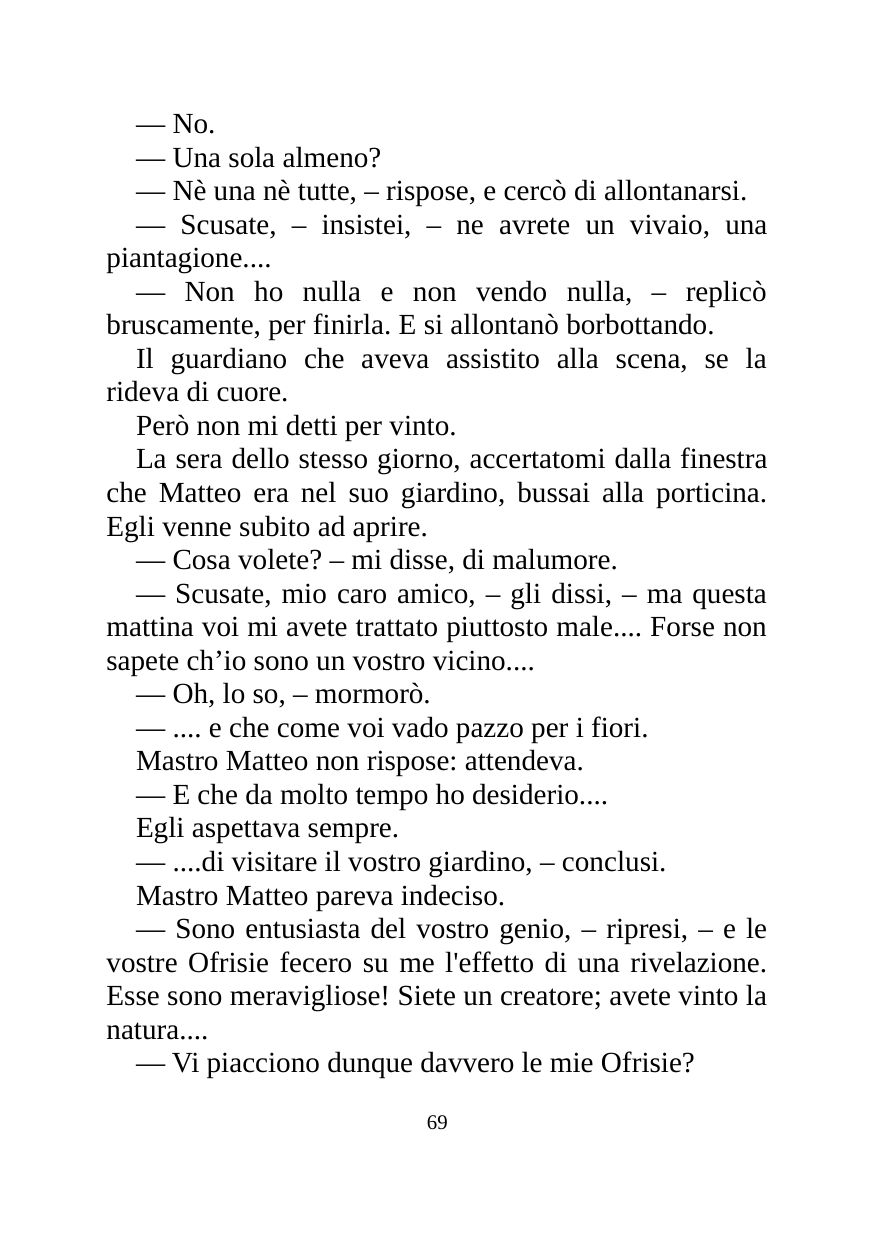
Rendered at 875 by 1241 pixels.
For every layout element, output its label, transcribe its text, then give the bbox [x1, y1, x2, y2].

text — Scusate, mio caro amico, – gli dissi, – ma questa mattina voi mi avete trattato piuttosto male.... Forse non sapete ch’io sono un vostro vicino.... [106, 576, 768, 676]
text Il guardiano che aveva assistito alla scena, se la rideva di cuore. [106, 341, 768, 408]
text — ....di visitare il vostro giardino, – conclusi. [106, 844, 768, 878]
text Però non mi detti per vinto. [106, 408, 768, 442]
text — Vi piacciono dunque davvero le mie Ofrisie? [106, 1045, 768, 1079]
text Mastro Matteo pareva indeciso. [106, 878, 768, 911]
text La sera dello stesso giorno, accertatomi dalla finestra che Matteo era nel suo giardino, bussai alla porticina. Egli venne subito ad aprire. [106, 442, 768, 542]
text — Cosa volete? – mi disse, di malumore. [106, 542, 768, 576]
text — .... e che come voi vado pazzo per i fiori. [106, 710, 768, 743]
text Mastro Matteo non rispose: attendeva. [106, 743, 768, 777]
text — No. [106, 106, 768, 140]
text — Oh, lo so, – mormorò. [106, 676, 768, 710]
text — Scusate, – insistei, – ne avrete un vivaio, una piantagione.... [106, 207, 768, 274]
text — Non ho nulla e non vendo nulla, – replicò bruscamente, per finirla. E si allontanò borbottando. [106, 274, 768, 341]
text — E che da molto tempo ho desiderio.... [106, 777, 768, 811]
text — Sono entusiasta del vostro genio, – ripresi, – e le vostre Ofrisie fecero su me l'effetto di una rivelazione. Esse sono meravigliose! Siete un creatore; avete vinto la natura.... [106, 911, 768, 1045]
text — Nè una nè tutte, – rispose, e cercò di allontanarsi. [106, 173, 768, 207]
text — Una sola almeno? [106, 140, 768, 173]
text Egli aspettava sempre. [106, 811, 768, 844]
